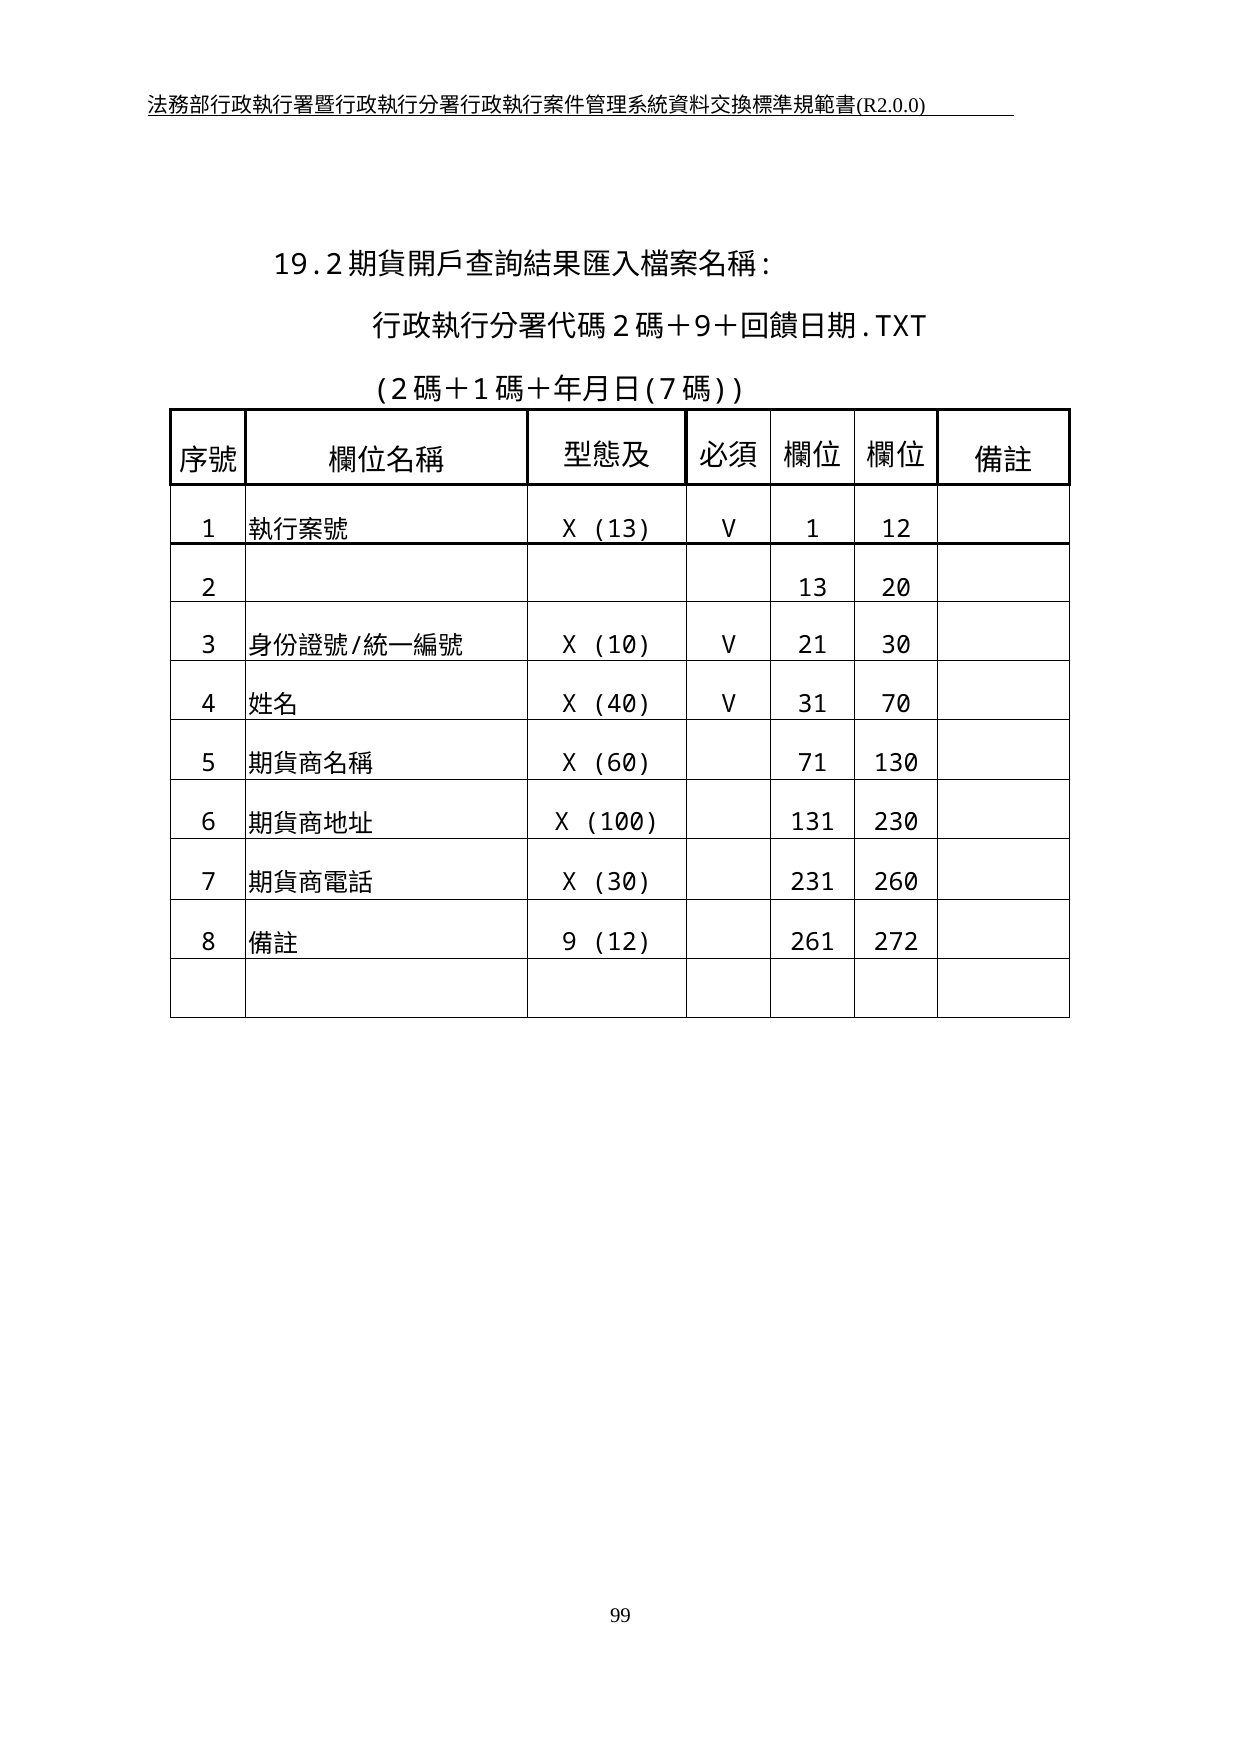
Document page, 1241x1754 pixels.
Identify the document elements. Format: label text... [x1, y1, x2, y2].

table_cell [528, 545, 686, 601]
table_cell 1 [171, 486, 245, 542]
table_cell X (40) [528, 661, 686, 719]
table_cell 272 [855, 900, 937, 957]
table_cell 姓名 [246, 661, 527, 719]
table_cell 21 [771, 602, 854, 660]
table_cell X (60) [528, 720, 686, 778]
table_cell [938, 839, 1069, 898]
table_header 序號 [172, 411, 244, 483]
table_cell [938, 545, 1069, 601]
table_cell [938, 661, 1069, 719]
table_cell 5 [171, 720, 245, 778]
text 行政執行分署代碼2碼＋9＋回饋日期.TXT [373, 282, 1092, 345]
table_cell 13 [771, 545, 854, 601]
table_cell [855, 959, 937, 1017]
table_cell 71 [771, 720, 854, 778]
table_cell 執行案號 [246, 486, 527, 542]
table_cell [246, 959, 527, 1017]
table_cell [687, 839, 770, 898]
table_header 必須 輸入 [688, 411, 770, 483]
text 19.2期貨開戶查詢結果匯入檔案名稱: [273, 220, 1092, 282]
table_cell 4 [171, 661, 245, 719]
table_cell [938, 486, 1069, 542]
table_cell 期貨商電話 [246, 839, 527, 898]
table_header 型態及 字元長度 [529, 411, 684, 483]
table_cell [528, 959, 686, 1017]
table_cell X (10) [528, 602, 686, 660]
table_cell 131 [771, 780, 854, 837]
table_cell [687, 900, 770, 957]
table_cell [171, 959, 245, 1017]
table_cell 70 [855, 661, 937, 719]
table_cell 期貨商名稱 [246, 720, 527, 778]
table_cell 230 [855, 780, 937, 837]
table_cell 備註 [246, 900, 527, 957]
table_cell 12 [855, 486, 937, 542]
table_header 備註 [939, 411, 1068, 483]
table_cell [246, 545, 527, 601]
table_cell [938, 780, 1069, 837]
table_cell 1 [771, 486, 854, 542]
table_cell 身份證號/統一編號 [246, 602, 527, 660]
table_cell 8 [171, 900, 245, 957]
table_cell 30 [855, 602, 937, 660]
table_cell [687, 959, 770, 1017]
table_cell [687, 780, 770, 837]
table_cell 期貨商地址 [246, 780, 527, 837]
table_header 欄位 迄 [855, 411, 936, 483]
table_cell X (13) [528, 486, 686, 542]
table_cell 2 [171, 545, 245, 601]
table_cell V [687, 486, 770, 542]
table_cell 31 [771, 661, 854, 719]
text (2碼＋1碼＋年月日(7碼)) [373, 345, 1092, 407]
table_cell [771, 959, 854, 1017]
table_cell 9 (12) [528, 900, 686, 957]
table_cell 231 [771, 839, 854, 898]
table_cell X (30) [528, 839, 686, 898]
table_cell V [687, 661, 770, 719]
table_cell X (100) [528, 780, 686, 837]
table_cell V [687, 602, 770, 660]
table_cell [938, 602, 1069, 660]
table_cell 7 [171, 839, 245, 898]
table_header 欄位名稱 [247, 411, 526, 483]
table_cell [938, 720, 1069, 778]
table_header 欄位 起 [771, 411, 854, 483]
table_cell [687, 720, 770, 778]
table_cell 261 [771, 900, 854, 957]
table_cell [938, 959, 1069, 1017]
table_cell 6 [171, 780, 245, 837]
table_cell 3 [171, 602, 245, 660]
table_cell [938, 900, 1069, 957]
table_cell 260 [855, 839, 937, 898]
table_cell 20 [855, 545, 937, 601]
table_cell [687, 545, 770, 601]
table_cell 130 [855, 720, 937, 778]
